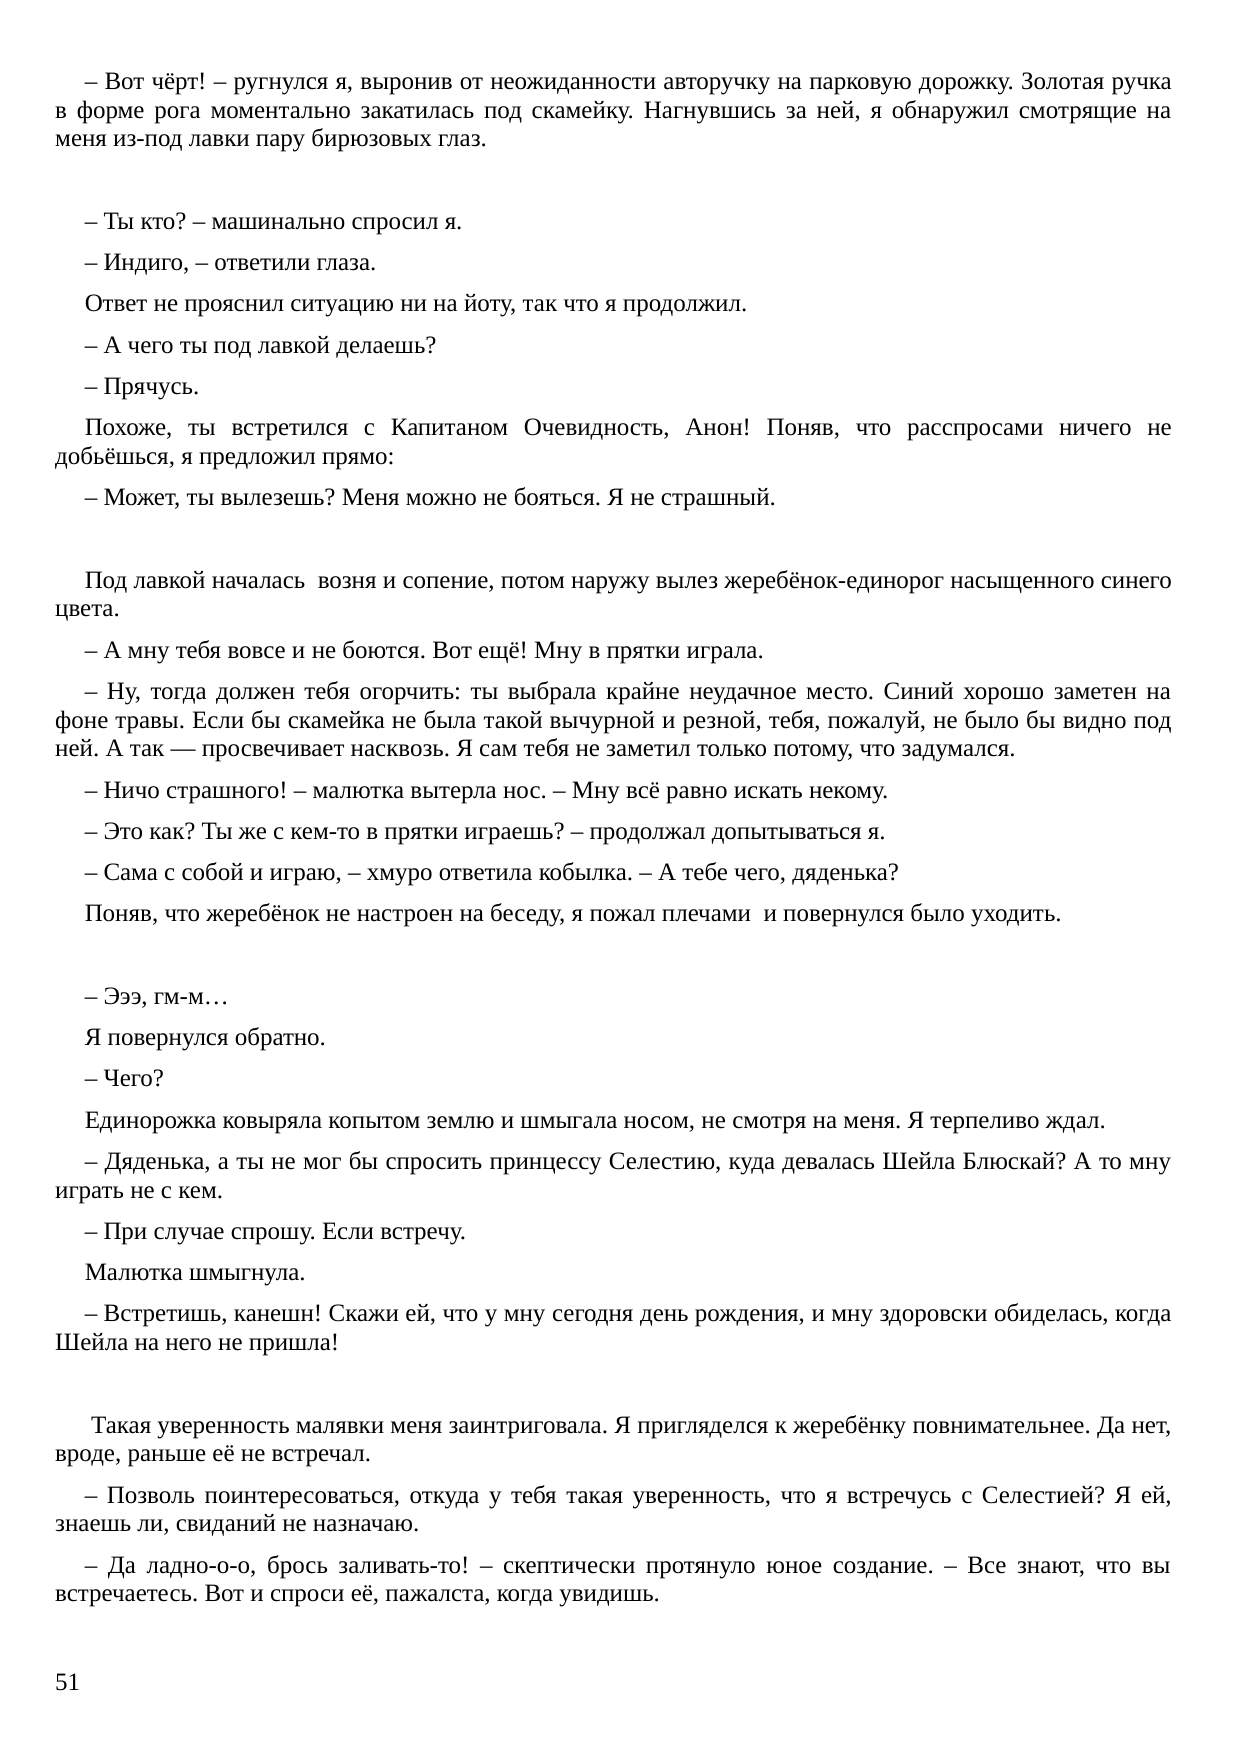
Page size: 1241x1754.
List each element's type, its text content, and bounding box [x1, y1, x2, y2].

text – Да ладно-о-о, брось заливать-то! – скептически протянуло юное создание. – Все знают, что вы встречаетесь. Вот и спроси её, пажалста, когда увидишь. [55, 1550, 1173, 1607]
text Ответ не прояснил ситуацию ни на йоту, так что я продолжил. [55, 288, 1173, 317]
text Единорожка ковыряла копытом землю и шмыгала носом, не смотря на меня. Я терпеливо ждал. [55, 1105, 1173, 1133]
text – А мну тебя вовсе и не боются. Вот ещё! Мну в прятки играла. [55, 635, 1173, 663]
text – Ничо страшного! – малютка вытерла нос. – Мну всё равно искать некому. [55, 775, 1173, 803]
text – Дяденька, а ты не мог бы спросить принцессу Селестию, куда девалась Шейла Блюскай? А то мну играть не с кем. [55, 1146, 1173, 1203]
text – Вот чёрт! – ругнулся я, выронив от неожиданности авторучку на парковую дорожку. Золотая ручка в форме рога моментально закатилась под скамейку. Нагнувшись за ней, я обнаружил смотрящие на меня из-под лавки пару бирюзовых глаз. [55, 66, 1173, 152]
text – Чего? [55, 1063, 1173, 1092]
text – Ну, тогда должен тебя огорчить: ты выбрала крайне неудачное место. Синий хорошо заметен на фоне травы. Если бы скамейка не была такой вычурной и резной, тебя, пожалуй, не было бы видно под ней. А так — просвечивает насквозь. Я сам тебя не заметил только потому, что задумался. [55, 676, 1173, 762]
text – Может, ты вылезешь? Меня можно не бояться. Я не страшный. [55, 482, 1173, 511]
text – Индиго, – ответили глаза. [55, 247, 1173, 276]
text Малютка шмыгнула. [55, 1257, 1173, 1286]
text – Прячусь. [55, 371, 1173, 400]
text – А чего ты под лавкой делаешь? [55, 330, 1173, 358]
text Поняв, что жеребёнок не настроен на беседу, я пожал плечами и повернулся было уходить. [55, 898, 1173, 927]
text Такая уверенность малявки меня заинтриговала. Я пригляделся к жеребёнку повнимательнее. Да нет, вроде, раньше её не встречал. [55, 1410, 1173, 1467]
text Я повернулся обратно. [55, 1022, 1173, 1051]
text – Встретишь, канешн! Скажи ей, что у мну сегодня день рождения, и мну здоровски обиделась, когда Шейла на него не пришла! [55, 1298, 1173, 1356]
text – Ты кто? – машинально спросил я. [55, 206, 1173, 235]
text – Сама с собой и играю, – хмуро ответила кобылка. – А тебе чего, дяденька? [55, 857, 1173, 886]
text – При случае спрошу. Если встречу. [55, 1216, 1173, 1245]
text – Эээ, гм-м… [55, 981, 1173, 1010]
text Под лавкой началась возня и сопение, потом наружу вылез жеребёнок-единорог насыщенного синего цвета. [55, 565, 1173, 622]
text – Позволь поинтересоваться, откуда у тебя такая уверенность, что я встречусь с Селестией? Я ей, знаешь ли, свиданий не назначаю. [55, 1480, 1173, 1537]
text Похоже, ты встретился с Капитаном Очевидность, Анон! Поняв, что расспросами ничего не добьёшься, я предложил прямо: [55, 412, 1173, 470]
text – Это как? Ты же с кем-то в прятки играешь? – продолжал допытываться я. [55, 816, 1173, 845]
